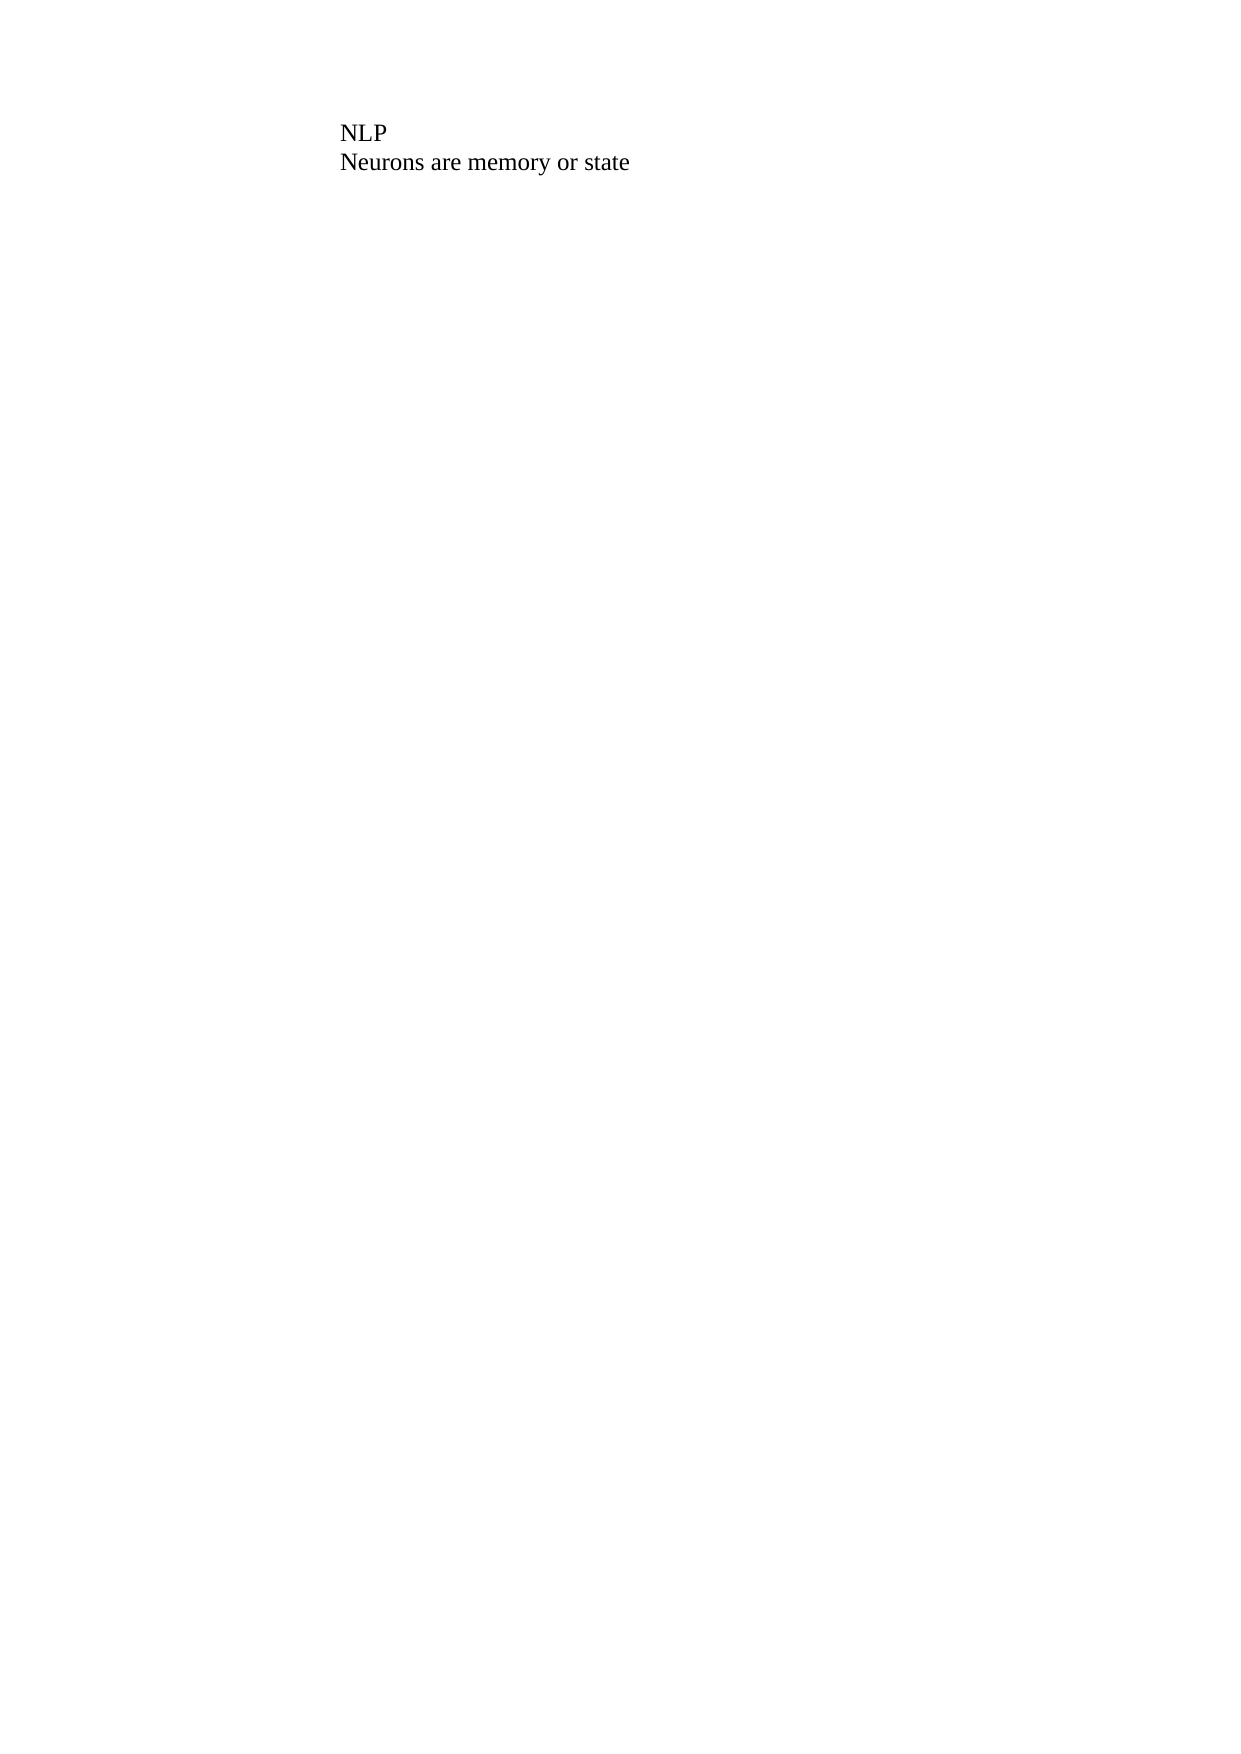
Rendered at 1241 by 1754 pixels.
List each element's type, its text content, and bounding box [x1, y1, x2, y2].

text NLP [340, 118, 1122, 147]
text Neurons are memory or state [340, 147, 1122, 176]
